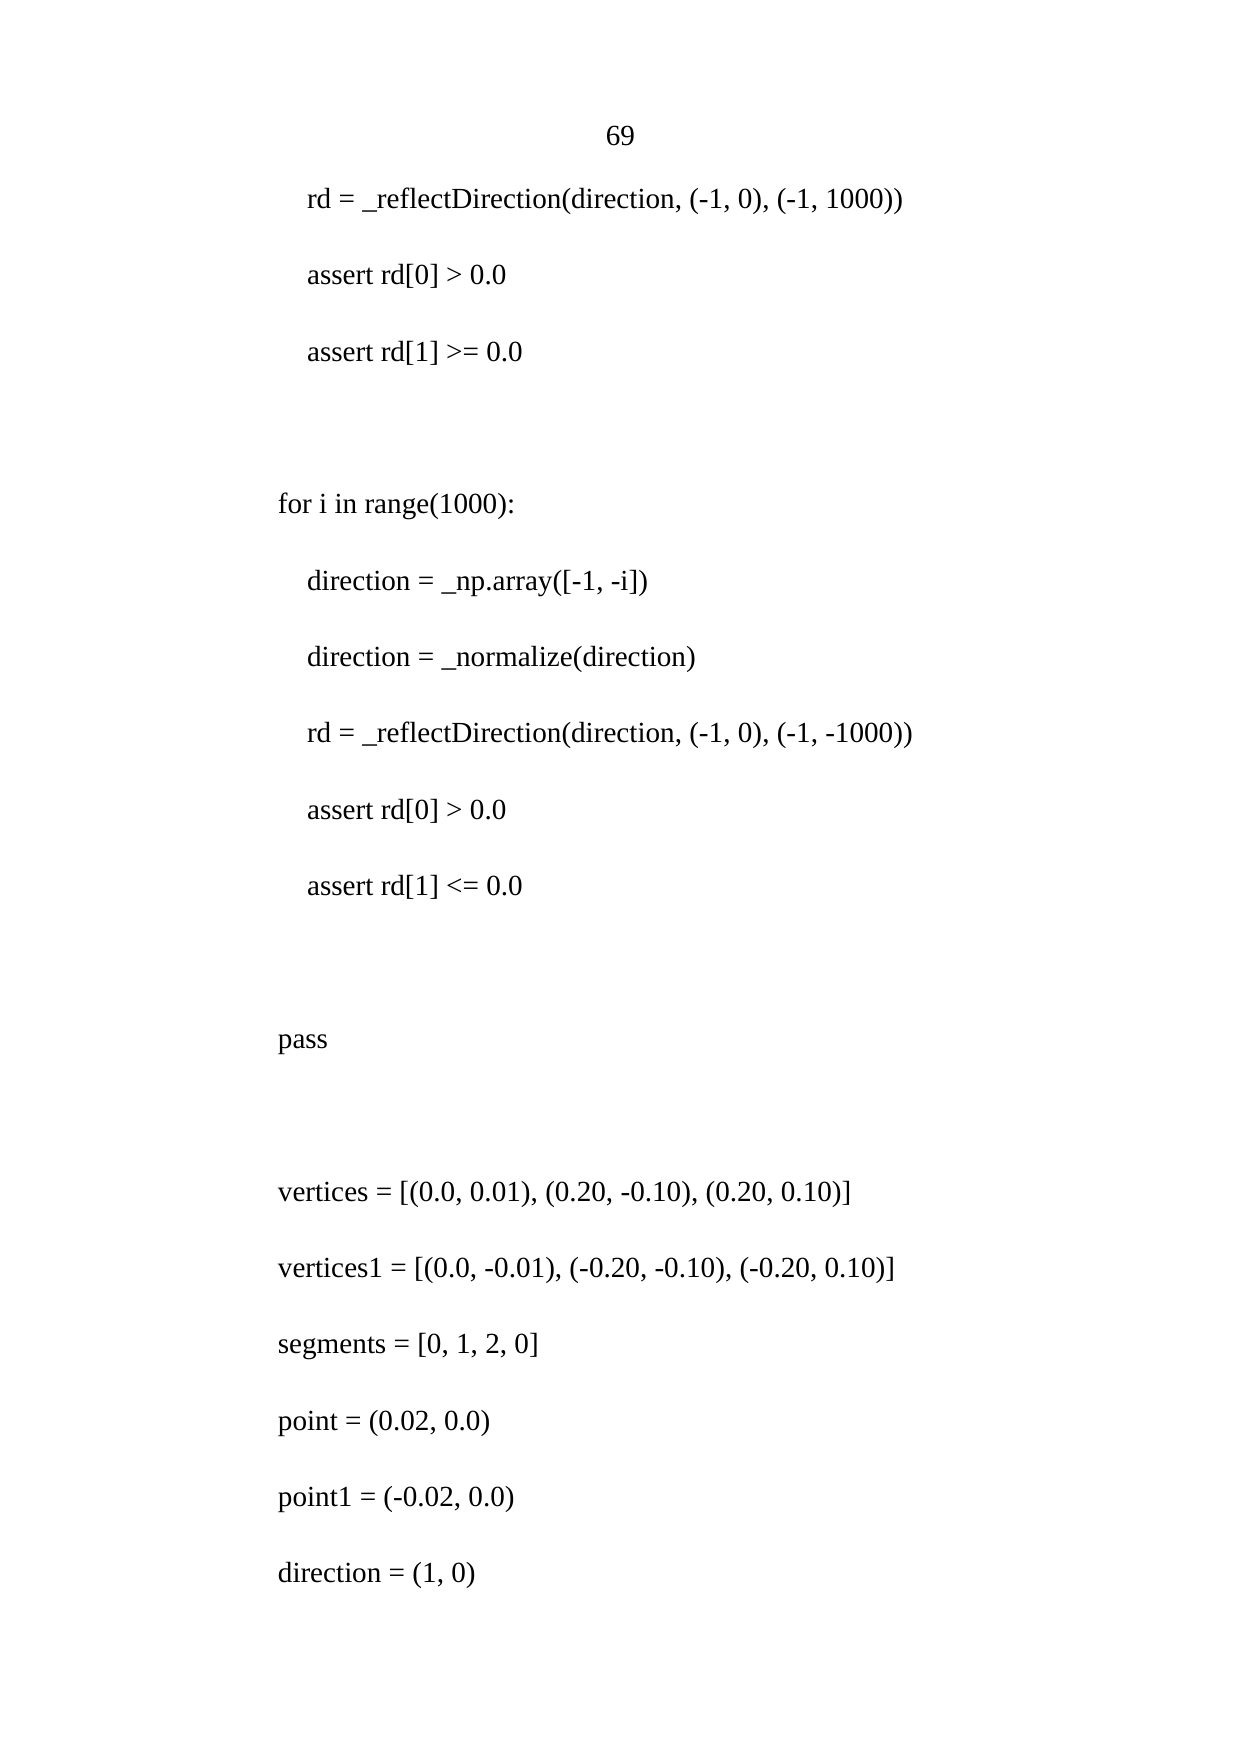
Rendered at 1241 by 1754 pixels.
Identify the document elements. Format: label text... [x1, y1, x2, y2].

text direction = _np.array([-1, -i]) [118, 563, 1122, 596]
text point = (0.02, 0.0) [118, 1403, 1122, 1436]
text direction = _normalize(direction) [118, 639, 1122, 673]
text assert rd[0] > 0.0 [118, 257, 1122, 291]
text for i in range(1000): [118, 487, 1122, 520]
text rd = _reflectDirection(direction, (-1, 0), (-1, 1000)) [118, 181, 1122, 215]
text assert rd[1] <= 0.0 [118, 868, 1122, 902]
text direction = (1, 0) [118, 1556, 1122, 1589]
text vertices = [(0.0, 0.01), (0.20, -0.10), (0.20, 0.10)] [118, 1174, 1122, 1207]
text point1 = (-0.02, 0.0) [118, 1479, 1122, 1513]
text pass [118, 1021, 1122, 1054]
text assert rd[0] > 0.0 [118, 792, 1122, 826]
text vertices1 = [(0.0, -0.01), (-0.20, -0.10), (-0.20, 0.10)] [118, 1250, 1122, 1284]
text rd = _reflectDirection(direction, (-1, 0), (-1, -1000)) [118, 716, 1122, 749]
text assert rd[1] >= 0.0 [118, 334, 1122, 367]
text segments = [0, 1, 2, 0] [118, 1326, 1122, 1360]
